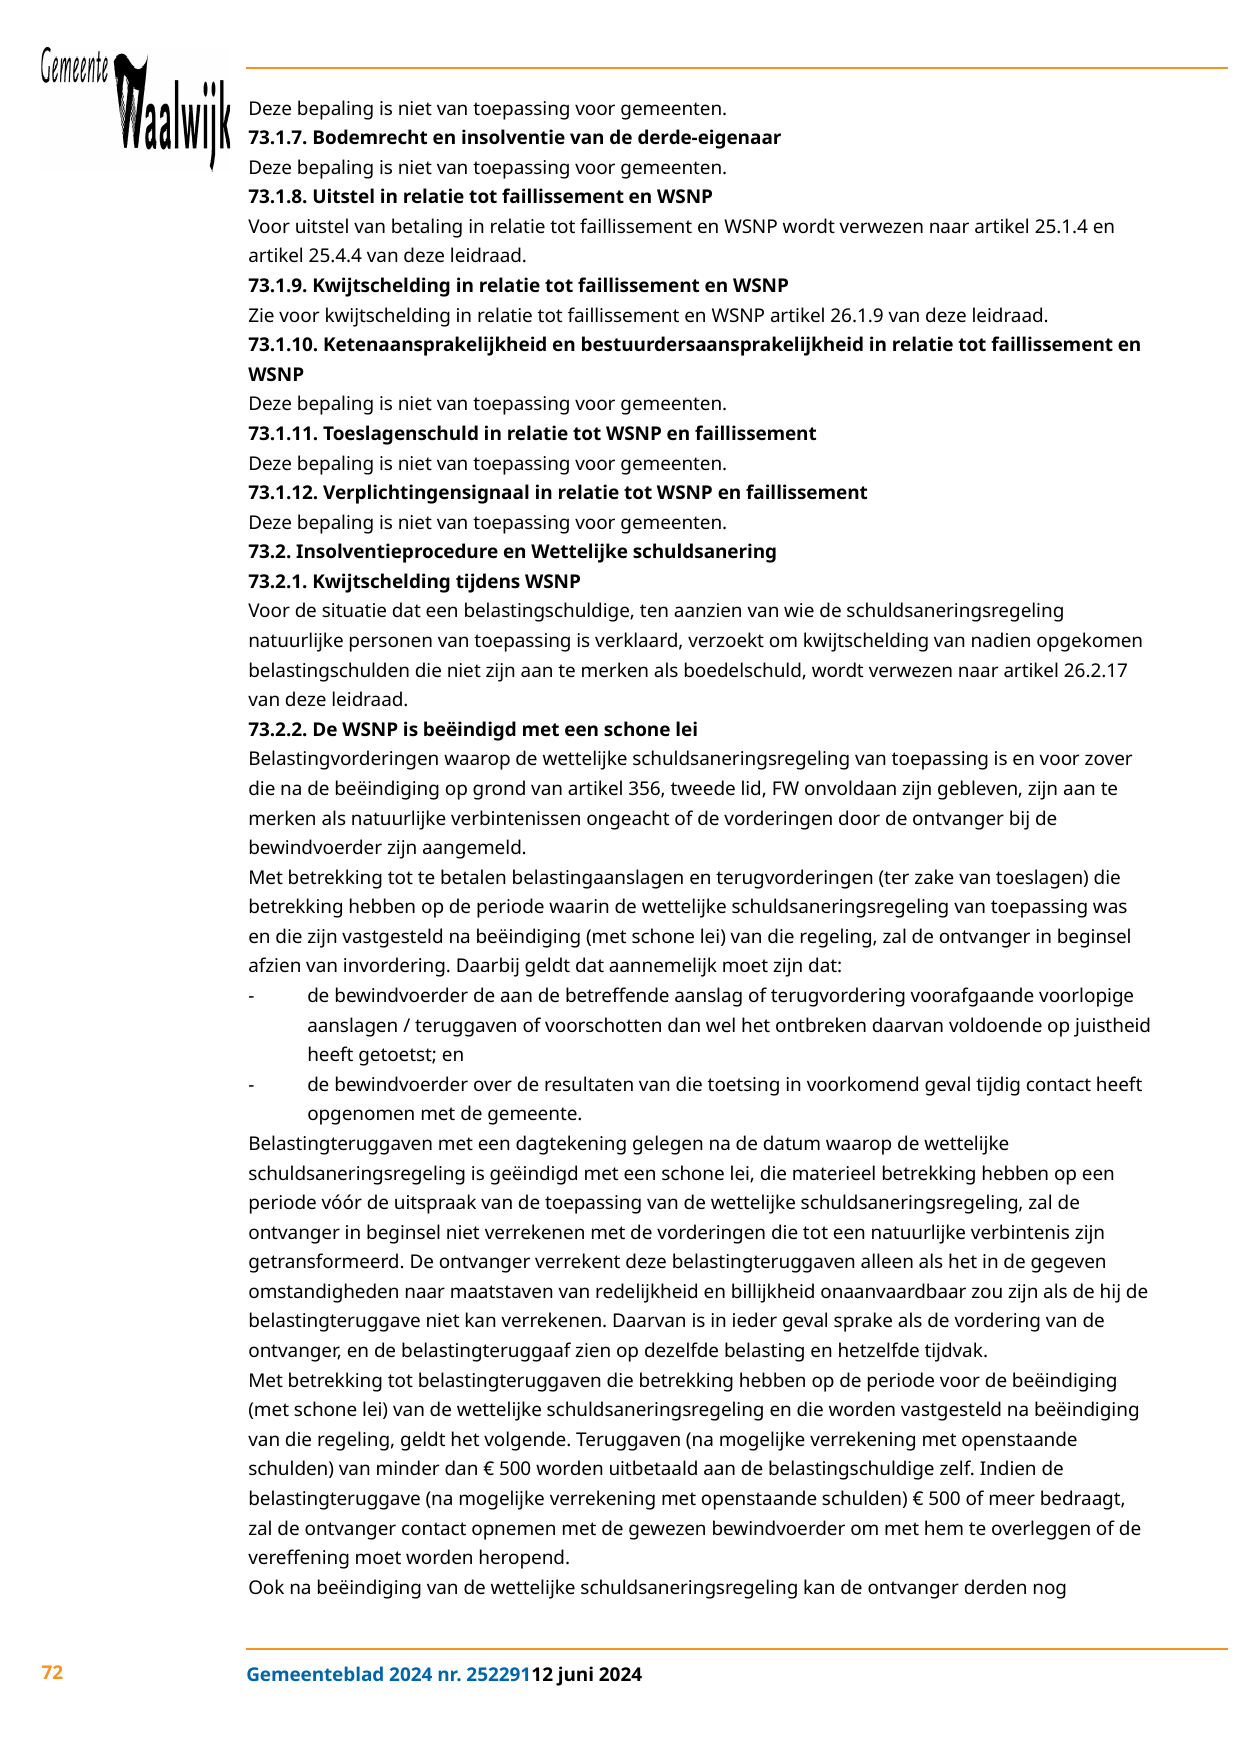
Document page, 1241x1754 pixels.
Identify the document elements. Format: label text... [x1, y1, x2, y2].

text Belastingteruggaven met een dagtekening gelegen na de datum waarop de wettelijke schuldsaneringsregeling is geëindigd met een schone lei, die materieel betrekking hebben op een periode vóór de uitspraak van de toepassing van de wettelijke schuldsaneringsregeling, zal de ontvanger in beginsel niet verrekenen met de vorderingen die tot een natuurlijke verbintenis zijn getransformeerd. De ontvanger verrekent deze belastingteruggaven alleen als het in de gegeven omstandigheden naar maatstaven van redelijkheid en billijkheid onaanvaardbaar zou zijn als de hij de belastingteruggave niet kan verrekenen. Daarvan is in ieder geval sprake als de vordering van de ontvanger, en de belastingteruggaaf zien op dezelfde belasting en hetzelfde tijdvak. [248, 1130, 1152, 1363]
text 73.2. Insolventieprocedure en Wettelijke schuldsanering [248, 538, 1152, 564]
text Voor uitstel van betaling in relatie tot faillissement en WSNP wordt verwezen naar artikel 25.1.4 en artikel 25.4.4 van deze leidraad. [248, 213, 1152, 268]
text 73.1.8. Uitstel in relatie tot faillissement en WSNP [248, 183, 1152, 209]
text Deze bepaling is niet van toepassing voor gemeenten. [248, 450, 1152, 476]
text Met betrekking tot belastingteruggaven die betrekking hebben op de periode voor de beëindiging (met schone lei) van de wettelijke schuldsaneringsregeling en die worden vastgesteld na beëindiging van die regeling, geldt het volgende. Teruggaven (na mogelijke verrekening met openstaande schulden) van minder dan € 500 worden uitbetaald aan de belastingschuldige zelf. Indien de belastingteruggave (na mogelijke verrekening met openstaande schulden) € 500 of meer bedraagt, zal de ontvanger contact opnemen met de gewezen bewindvoerder om met hem te overleggen of de vereffening moet worden heropend. [248, 1367, 1152, 1570]
text Zie voor kwijtschelding in relatie tot faillissement en WSNP artikel 26.1.9 van deze leidraad. [248, 302, 1152, 328]
list de bewindvoerder de aan de betreffende aanslag of terugvordering voorafgaande voorlopige aanslagen / teruggaven of voorschotten dan wel het ontbreken daarvan voldoende op juistheid heeft getoetst; en [248, 982, 1152, 1067]
text 73.1.9. Kwijtschelding in relatie tot faillissement en WSNP [248, 272, 1152, 298]
text Ook na beëindiging van de wettelijke schuldsaneringsregeling kan de ontvanger derden nog [248, 1574, 1152, 1600]
list de bewindvoerder over de resultaten van die toetsing in voorkomend geval tijdig contact heeft opgenomen met de gemeente. [248, 1071, 1152, 1126]
text Belastingvorderingen waarop de wettelijke schuldsaneringsregeling van toepassing is en voor zover die na de beëindiging op grond van artikel 356, tweede lid, FW onvoldaan zijn gebleven, zijn aan te merken als natuurlijke verbintenissen ongeacht of de vorderingen door de ontvanger bij de bewindvoerder zijn aangemeld. [248, 746, 1152, 860]
text 73.1.11. Toeslagenschuld in relatie tot WSNP en faillissement [248, 420, 1152, 446]
text 73.1.12. Verplichtingensignaal in relatie tot WSNP en faillissement [248, 479, 1152, 505]
picture [41, 47, 231, 172]
text 73.1.7. Bodemrecht en insolventie van de derde-eigenaar [248, 124, 1152, 150]
text Voor de situatie dat een belastingschuldige, ten aanzien van wie de schuldsaneringsregeling natuurlijke personen van toepassing is verklaard, verzoekt om kwijtschelding van nadien opgekomen belastingschulden die niet zijn aan te merken als boedelschuld, wordt verwezen naar artikel 26.2.17 van deze leidraad. [248, 598, 1152, 712]
text 73.1.10. Ketenaansprakelijkheid en bestuurdersaansprakelijkheid in relatie tot faillissement en WSNP [248, 331, 1152, 387]
text Deze bepaling is niet van toepassing voor gemeenten. [248, 509, 1152, 535]
text 73.2.2. De WSNP is beëindigd met een schone lei [248, 716, 1152, 742]
text 73.2.1. Kwijtschelding tijdens WSNP [248, 568, 1152, 594]
text Deze bepaling is niet van toepassing voor gemeenten. [248, 154, 1152, 180]
text Deze bepaling is niet van toepassing voor gemeenten. [248, 95, 1152, 121]
text Deze bepaling is niet van toepassing voor gemeenten. [248, 391, 1152, 416]
text Met betrekking tot te betalen belastingaanslagen en terugvorderingen (ter zake van toeslagen) die betrekking hebben op de periode waarin de wettelijke schuldsaneringsregeling van toepassing was en die zijn vastgesteld na beëindiging (met schone lei) van die regeling, zal de ontvanger in beginsel afzien van invordering. Daarbij geldt dat aannemelijk moet zijn dat: [248, 864, 1152, 978]
